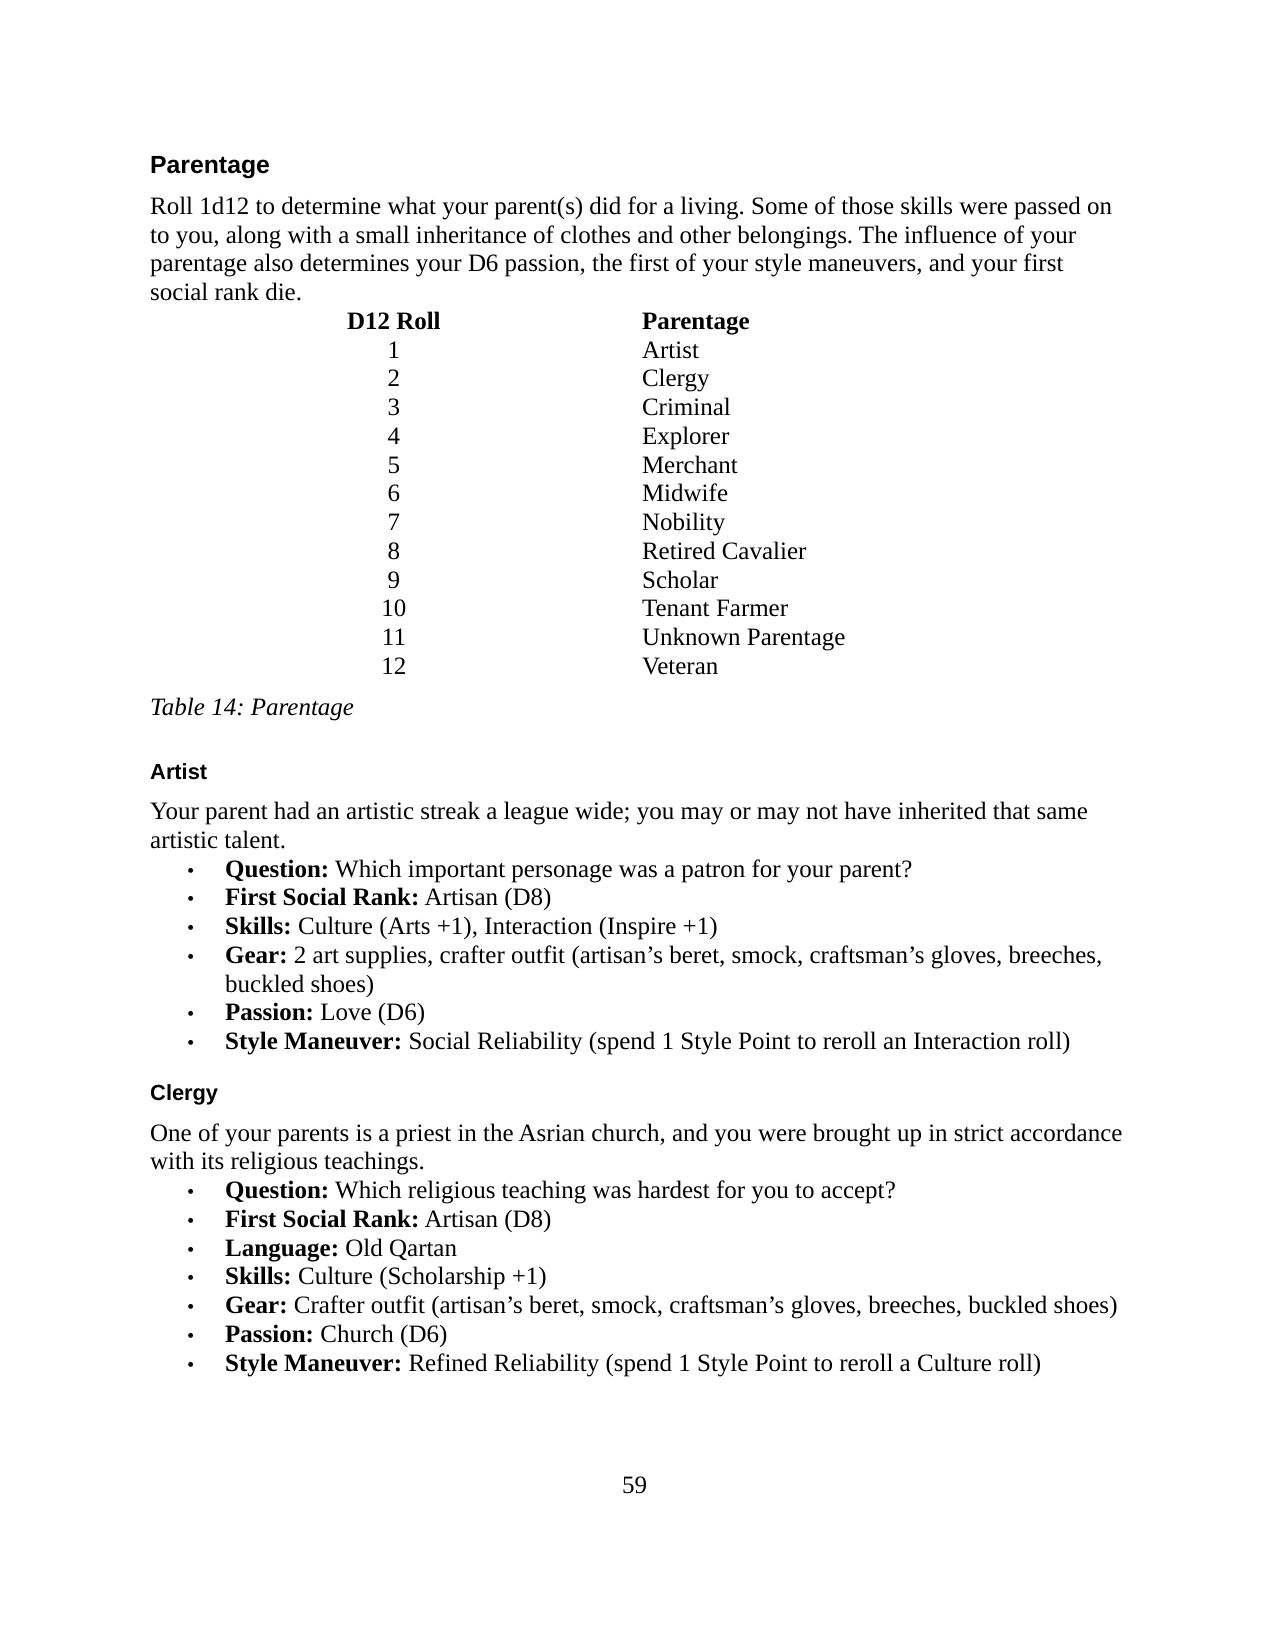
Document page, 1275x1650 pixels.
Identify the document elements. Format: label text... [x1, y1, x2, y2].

list Gear: Crafter outfit (artisan’s beret, smock, craftsman’s gloves, breeches, buckled shoes) [187, 1290, 1125, 1319]
text One of your parents is a priest in the Asrian church, and you were brought up in strict accordance with its religious teachings. [150, 1118, 1125, 1175]
table_cell [150, 335, 637, 363]
text Table 14: Parentage [150, 692, 1125, 721]
subtitle Parentage [150, 150, 1125, 178]
text Your parent had an artistic streak a league wide; you may or may not have inherited that same artistic talent. [150, 796, 1125, 854]
list Passion: Church (D6) [187, 1319, 1125, 1348]
subtitle Clergy [150, 1080, 1125, 1105]
list Style Maneuver: Social Reliability (spend 1 Style Point to reroll an Interaction roll) [187, 1026, 1125, 1055]
table_header [150, 306, 637, 335]
table_cell [150, 594, 637, 680]
subtitle Artist [150, 758, 1125, 784]
list Skills: Culture (Scholarship +1) [187, 1261, 1125, 1290]
list First Social Rank: Artisan (D8) [187, 1204, 1125, 1233]
table_cell [638, 364, 1125, 478]
table_cell [150, 364, 637, 478]
list Question: Which religious teaching was hardest for you to accept? [187, 1175, 1125, 1204]
table_cell [638, 335, 1125, 363]
list Question: Which important personage was a patron for your parent? [187, 854, 1125, 882]
list First Social Rank: Artisan (D8) [187, 882, 1125, 911]
list Gear: 2 art supplies, crafter outfit (artisan’s beret, smock, craftsman’s gloves, breeches, buckled shoes) [187, 940, 1125, 997]
list Language: Old Qartan [187, 1233, 1125, 1261]
list Style Maneuver: Refined Reliability (spend 1 Style Point to reroll a Culture roll) [187, 1348, 1125, 1376]
text Roll 1d12 to determine what your parent(s) did for a living. Some of those skills were passed on to you, along with a small inheritance of clothes and other belongings. The influence of your parentage also determines your D6 passion, the first of your style maneuvers, and your first social rank die. [150, 191, 1125, 306]
table_cell [638, 594, 1125, 680]
table_cell [150, 479, 637, 593]
table_header [638, 306, 1125, 335]
table_cell [638, 479, 1125, 593]
list Skills: Culture (Arts +1), Interaction (Inspire +1) [187, 911, 1125, 940]
list Passion: Love (D6) [187, 997, 1125, 1026]
